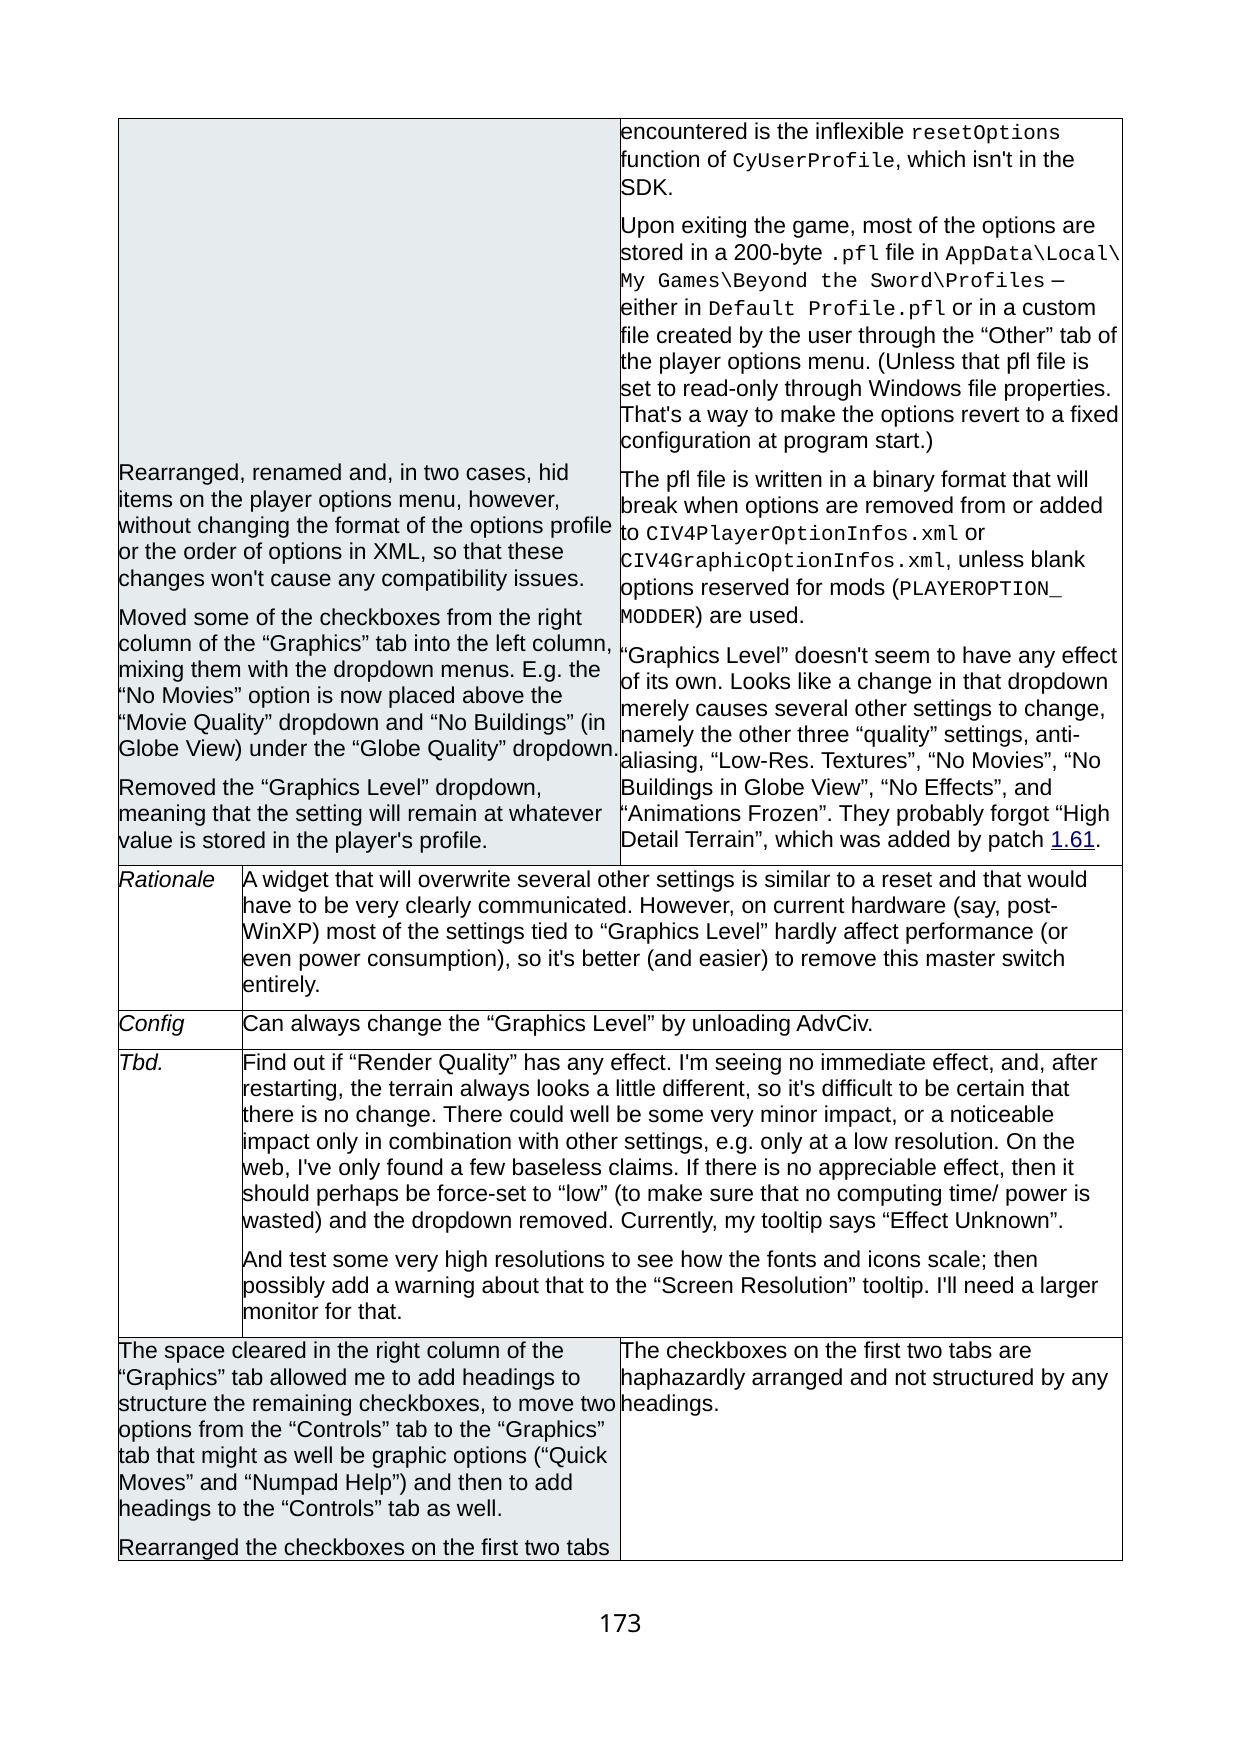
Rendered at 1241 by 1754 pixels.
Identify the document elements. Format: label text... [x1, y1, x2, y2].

table_cell Tbd. [119, 1050, 242, 1337]
table_cell The checkboxes on the first two tabs are haphazardly arranged and not structured by any headings. [621, 1338, 1122, 1560]
table_cell Rearranged, renamed and, in two cases, hid items on the player options menu, however, without changing the format of the options profile or the order of options in XML, so that these changes won't cause any compatibility issues. Moved some of the checkboxes from the right column of the “Graphics” tab into the left column, mixing them with the dropdown menus. E.g. the “No Movies” option is now placed above the “Movie Quality” dropdown and “No Buildings” (in Globe View) under the “Globe Quality” dropdown. Removed the “Graphics Level” dropdown, meaning that the setting will remain at whatever value is stored in the player's profile. [119, 119, 620, 865]
table_cell The space cleared in the right column of the “Graphics” tab allowed me to add headings to structure the remaining checkboxes, to move two options from the “Controls” tab to the “Graphics” tab that might as well be graphic options (“Quick Moves” and “Numpad Help”) and then to add headings to the “Controls” tab as well. Rearranged the checkboxes on the first two tabs [119, 1338, 620, 1560]
table_cell encountered is the inflexible resetOptions function of CyUserProfile, which isn't in the SDK. Upon exiting the game, most of the options are stored in a 200-byte .pfl file in AppData\Local\My Games\Beyond the Sword\Profiles – either in Default Profile.pfl or in a custom file created by the user through the “Other” tab of the player options menu. (Unless that pfl file is set to read-only through Windows file properties. That's a way to make the options revert to a fixed configuration at program start.) The pfl file is written in a binary format that will break when options are removed from or added to CIV4PlayerOptionInfos.xml or CIV4GraphicOptionInfos.xml, unless blank options reserved for mods (PLAYEROPTION_ MODDER) are used. “Graphics Level” doesn't seem to have any effect of its own. Looks like a change in that dropdown merely causes several other settings to change, namely the other three “quality” settings, anti-aliasing, “Low-Res. Textures”, “No Movies”, “No Buildings in Globe View”, “No Effects”, and “Animations Frozen”. They probably forgot “High Detail Terrain”, which was added by patch 1.61. [621, 119, 1122, 865]
table_cell Rationale [119, 866, 242, 1010]
table_cell Config [119, 1011, 242, 1048]
table_cell Find out if “Render Quality” has any effect. I'm seeing no immediate effect, and, after restarting, the terrain always looks a little different, so it's difficult to be certain that there is no change. There could well be some very minor impact, or a noticeable impact only in combination with other settings, e.g. only at a low resolution. On the web, I've only found a few baseless claims. If there is no appreciable effect, then it should perhaps be force-set to “low” (to make sure that no computing time/ power is wasted) and the dropdown removed. Currently, my tooltip says “Effect Unknown”. And test some very high resolutions to see how the fonts and icons scale; then possibly add a warning about that to the “Screen Resolution” tooltip. I'll need a larger monitor for that. [243, 1050, 1122, 1337]
table_cell Can always change the “Graphics Level” by unloading AdvCiv. [243, 1011, 1122, 1048]
table_cell A widget that will overwrite several other settings is similar to a reset and that would have to be very clearly communicated. However, on current hardware (say, post-WinXP) most of the settings tied to “Graphics Level” hardly affect performance (or even power consumption), so it's better (and easier) to remove this master switch entirely. [243, 866, 1122, 1010]
